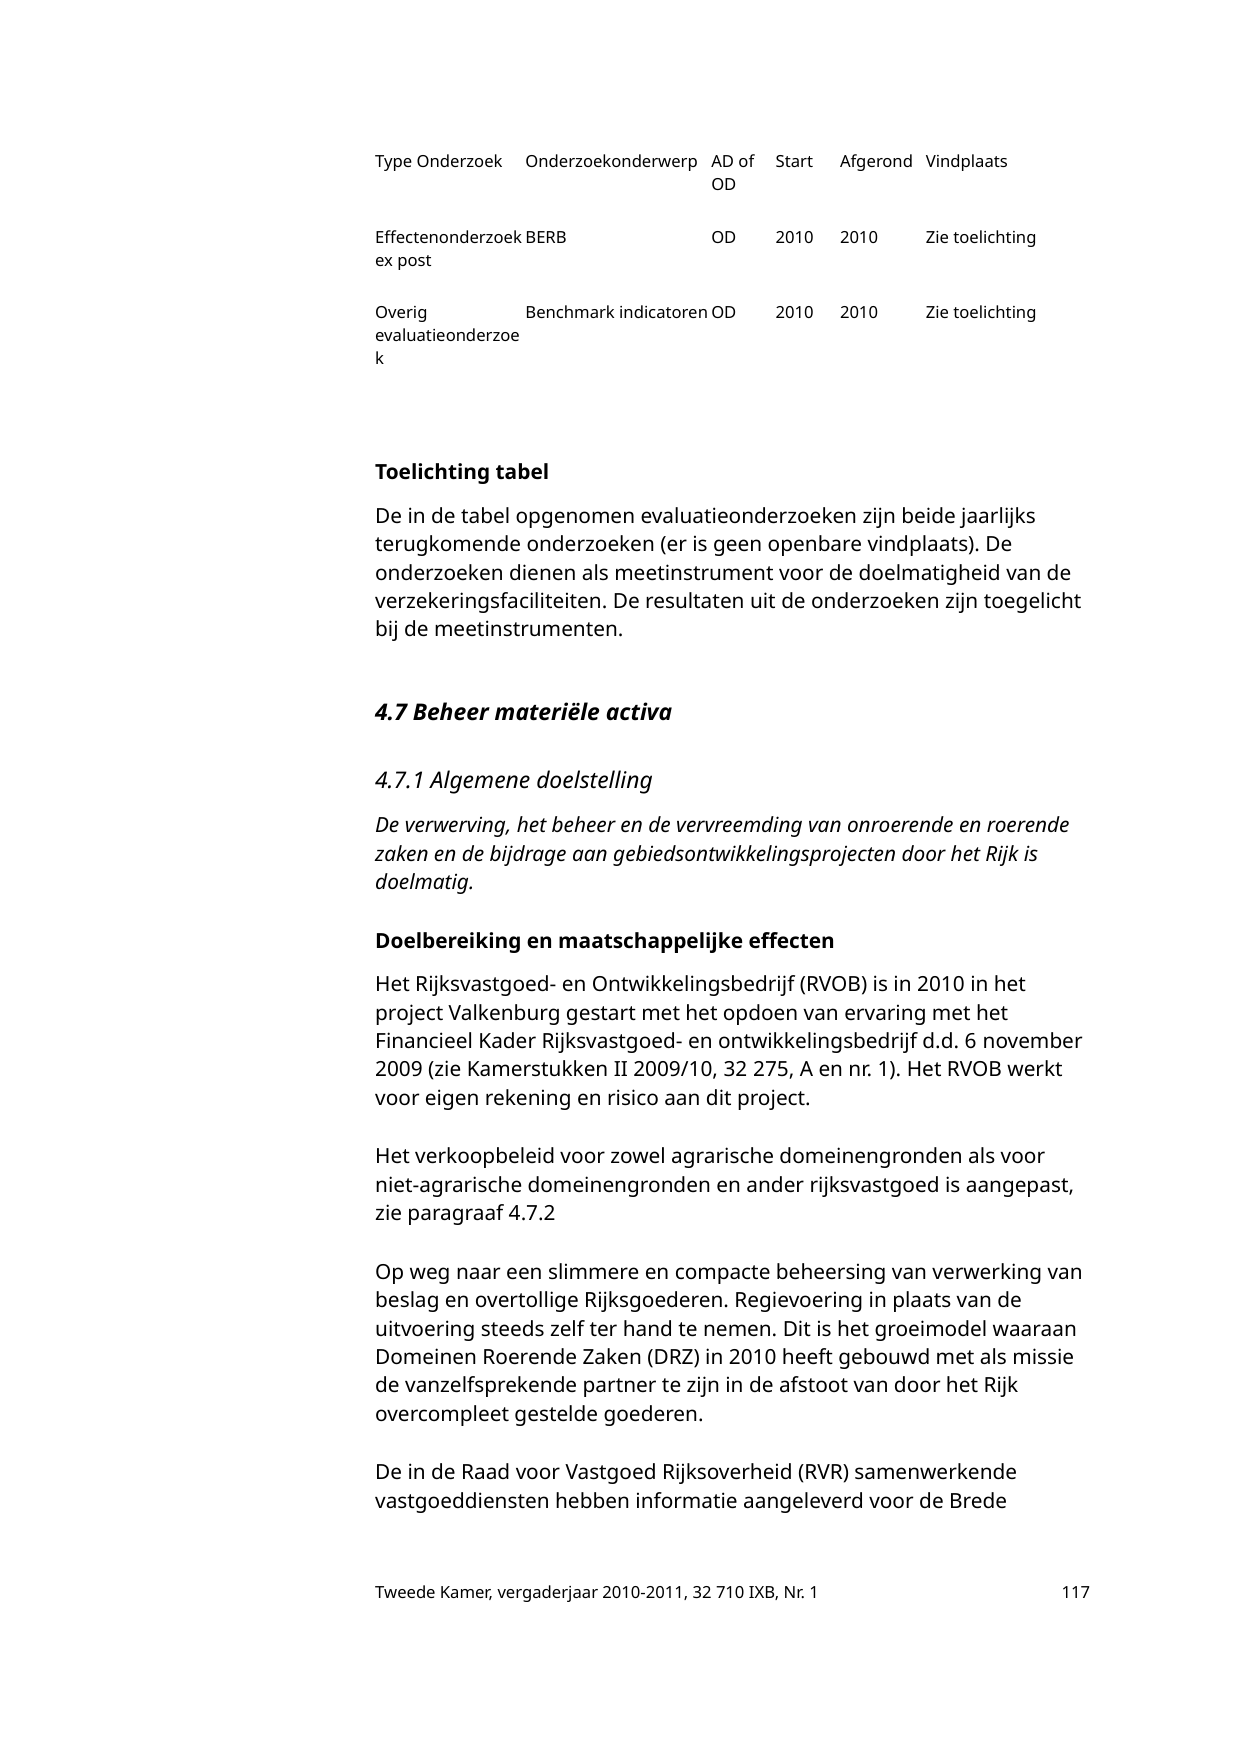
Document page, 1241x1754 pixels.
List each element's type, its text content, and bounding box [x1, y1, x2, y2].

table_cell Overig evaluatieonderzoek [375, 301, 525, 399]
table_header Afgerond [840, 150, 926, 225]
text Toelichting tabel [375, 457, 1090, 486]
subtitle 4.7.1 Algemene doelstelling [375, 764, 1090, 796]
table_header Type Onderzoek [375, 150, 525, 225]
text Het verkoopbeleid voor zowel agrarische domeinengronden als voor niet-agrarische domeinengronden en ander rijksvastgoed is aangepast, zie paragraaf 4.7.2 [375, 1141, 1090, 1227]
table_header Vindplaats [926, 150, 1090, 225]
table_cell Zie toelichting [926, 225, 1090, 301]
text De verwerving, het beheer en de vervreemding van onroerende en roerende zaken en de bijdrage aan gebiedsontwikkelingsprojecten door het Rijk is doelmatig. [375, 811, 1090, 896]
table_cell 2010 [775, 301, 840, 399]
table_header Onderzoekonderwerp [525, 150, 711, 225]
table_cell 2010 [840, 225, 926, 301]
text Op weg naar een slimmere en compacte beheersing van verwerking van beslag en overtollige Rijksgoederen. Regievoering in plaats van de uitvoering steeds zelf ter hand te nemen. Dit is het groeimodel waaraan Domeinen Roerende Zaken (DRZ) in 2010 heeft gebouwd met als missie de vanzelfsprekende partner te zijn in de afstoot van door het Rijk overcompleet gestelde goederen. [375, 1257, 1090, 1427]
table_cell OD [711, 225, 775, 301]
table_cell Zie toelichting [926, 301, 1090, 399]
table_cell Effectenonderzoek ex post [375, 225, 525, 301]
subtitle 4.7 Beheer materiële activa [375, 696, 1090, 727]
table_cell BERB [525, 225, 711, 301]
text Het Rijksvastgoed- en Ontwikkelingsbedrijf (RVOB) is in 2010 in het project Valkenburg gestart met het opdoen van ervaring met het Financieel Kader Rijksvastgoed- en ontwikkelingsbedrijf d.d. 6 november 2009 (zie Kamerstukken II 2009/10, 32 275, A en nr. 1). Het RVOB werkt voor eigen rekening en risico aan dit project. [375, 969, 1090, 1111]
table_header AD of OD [711, 150, 775, 225]
table_cell Benchmark indicatoren [525, 301, 711, 399]
table_cell OD [711, 301, 775, 399]
table_cell 2010 [775, 225, 840, 301]
text De in de tabel opgenomen evaluatieonderzoeken zijn beide jaarlijks terugkomende onderzoeken (er is geen openbare vindplaats). De onderzoeken dienen als meetinstrument voor de doelmatigheid van de verzekeringsfaciliteiten. De resultaten uit de onderzoeken zijn toegelicht bij de meetinstrumenten. [375, 501, 1090, 643]
text De in de Raad voor Vastgoed Rijksoverheid (RVR) samenwerkende vastgoeddiensten hebben informatie aangeleverd voor de Brede [375, 1457, 1090, 1514]
text Doelbereiking en maatschappelijke effecten [375, 926, 1090, 954]
table_cell 2010 [840, 301, 926, 399]
table_header Start [775, 150, 840, 225]
